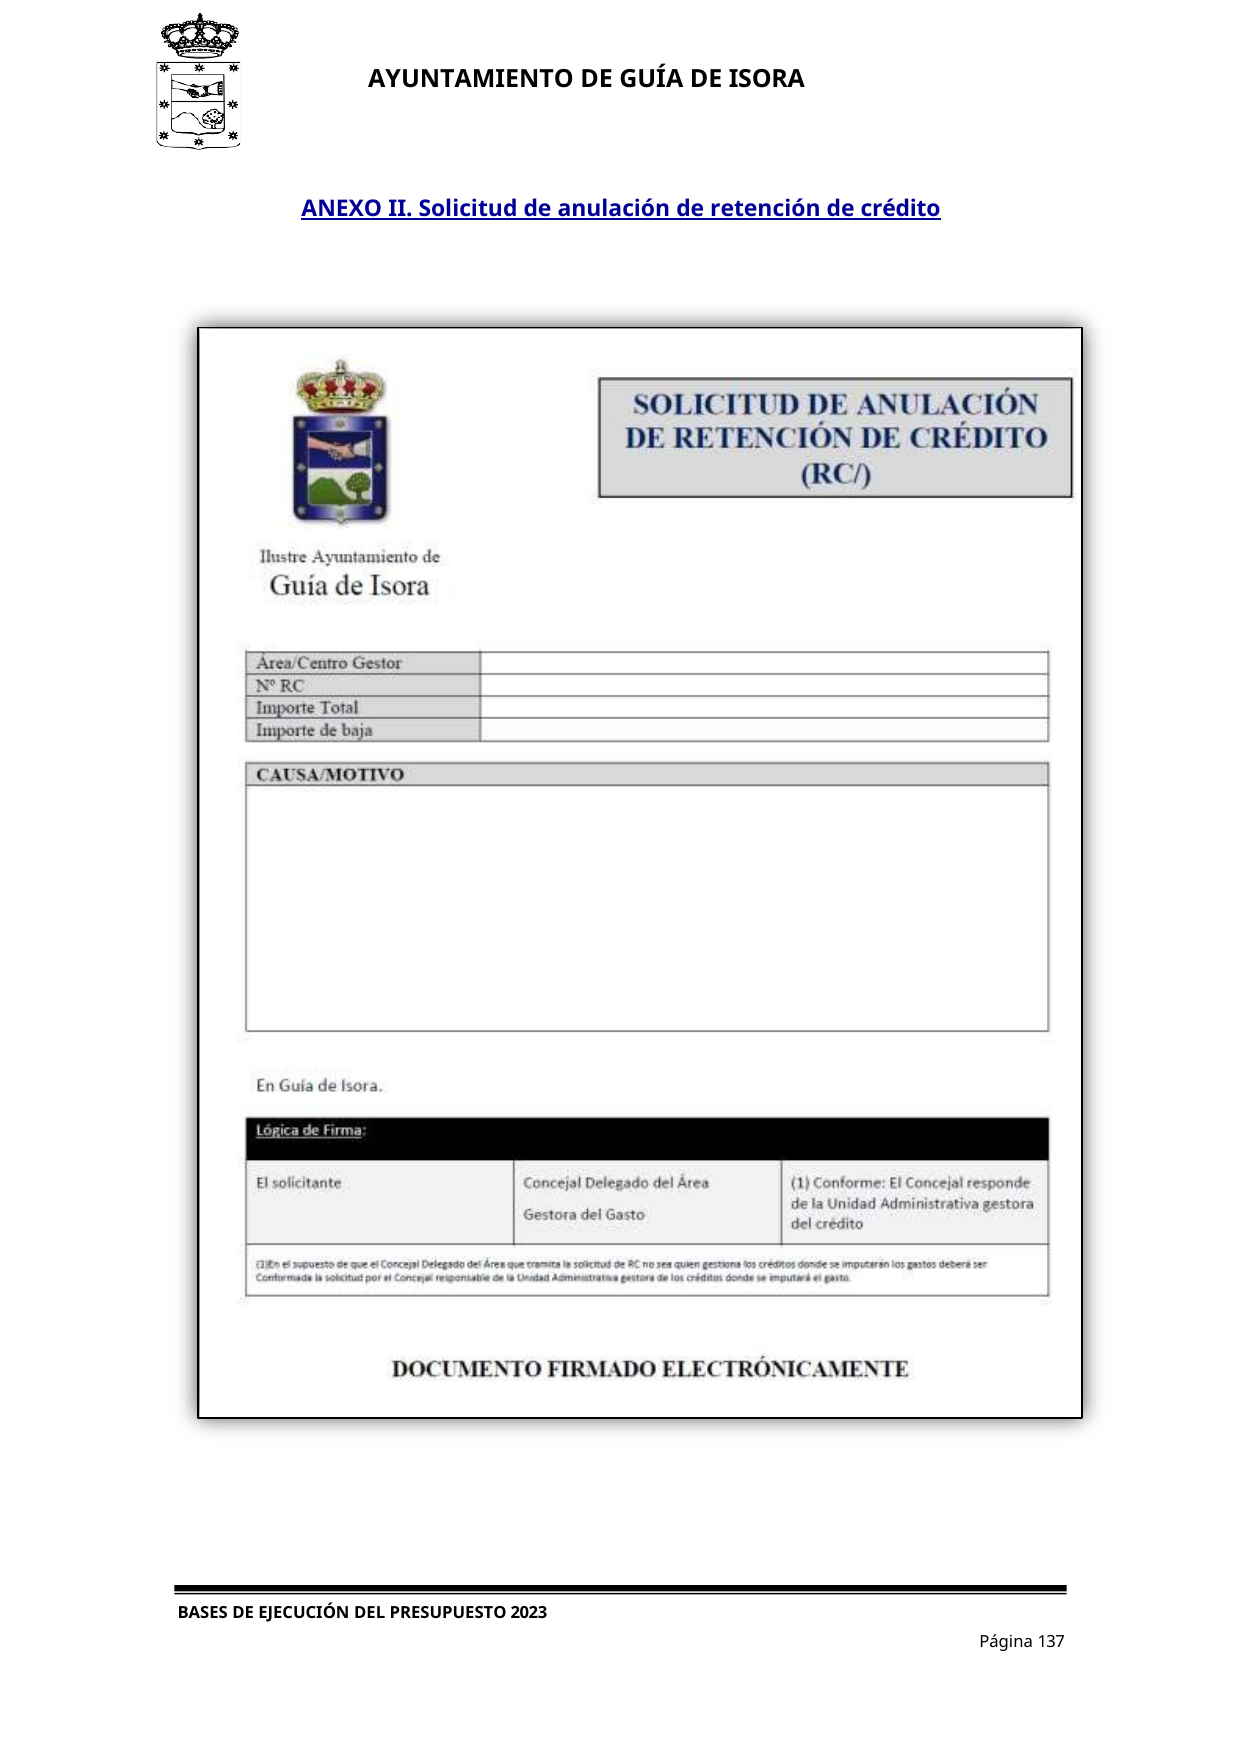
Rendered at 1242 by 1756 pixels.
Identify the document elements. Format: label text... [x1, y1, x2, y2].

text ANEXO II. Solicitud de anulación de retención de crédito [227, 192, 1015, 223]
